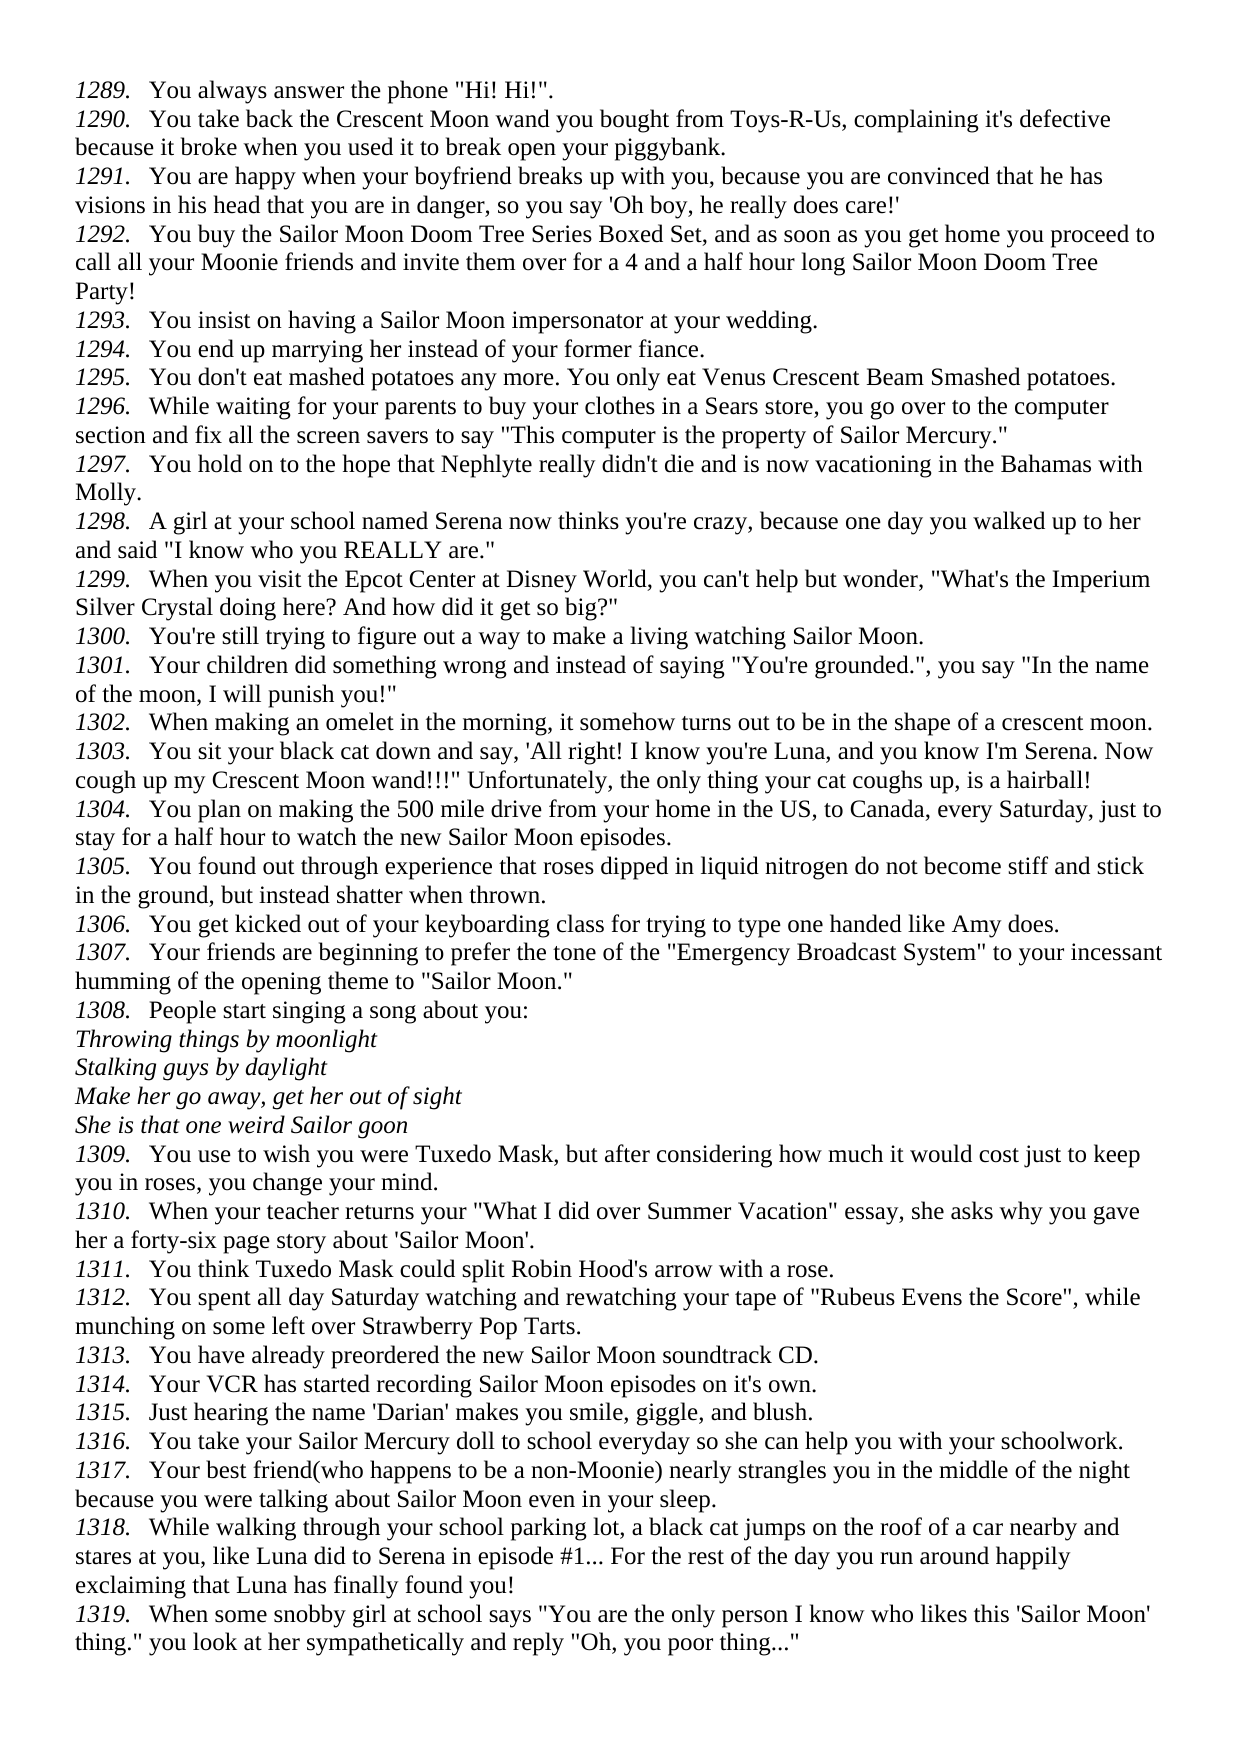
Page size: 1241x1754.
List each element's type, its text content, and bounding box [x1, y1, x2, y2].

list When some snobby girl at school says "You are the only person I know who likes this 'Sailor Moon' thing." you look at her sympathetically and reply "Oh, you poor thing..." [75, 1599, 1165, 1656]
list Your children did something wrong and instead of saying "You're grounded.", you say "In the name of the moon, I will punish you!" [75, 650, 1165, 707]
list You always answer the phone "Hi! Hi!". [75, 75, 1165, 104]
list You think Tuxedo Mask could split Robin Hood's arrow with a rose. [75, 1254, 1165, 1282]
list Your best friend(who happens to be a non-Moonie) nearly strangles you in the middle of the night because you were talking about Sailor Moon even in your sleep. [75, 1455, 1165, 1512]
list While waiting for your parents to buy your clothes in a Sears store, you go over to the computer section and fix all the screen savers to say "This computer is the property of Sailor Mercury." [75, 391, 1165, 449]
list When your teacher returns your "What I did over Summer Vacation" essay, she asks why you gave her a forty-six page story about 'Sailor Moon'. [75, 1196, 1165, 1254]
list People start singing a song about you: Throwing things by moonlight Stalking guys by daylight Make her go away, get her out of sight She is that one weird Sailor goon [75, 995, 1165, 1139]
list When you visit the Epcot Center at Disney World, you can't help but wonder, "What's the Imperium Silver Crystal doing here? And how did it get so big?" [75, 564, 1165, 621]
list Your friends are beginning to prefer the tone of the "Emergency Broadcast System" to your incessant humming of the opening theme to "Sailor Moon." [75, 937, 1165, 995]
list Your VCR has started recording Sailor Moon episodes on it's own. [75, 1369, 1165, 1397]
list When making an omelet in the morning, it somehow turns out to be in the shape of a crescent moon. [75, 707, 1165, 736]
list While walking through your school parking lot, a black cat jumps on the roof of a car nearby and stares at you, like Luna did to Serena in episode #1... For the rest of the day you run around happily exclaiming that Luna has finally found you! [75, 1512, 1165, 1599]
list You sit your black cat down and say, 'All right! I know you're Luna, and you know I'm Serena. Now cough up my Crescent Moon wand!!!" Unfortunately, the only thing your cat coughs up, is a hairball! [75, 736, 1165, 794]
list You have already preordered the new Sailor Moon soundtrack CD. [75, 1340, 1165, 1369]
list A girl at your school named Serena now thinks you're crazy, because one day you walked up to her and said "I know who you REALLY are." [75, 506, 1165, 564]
list You hold on to the hope that Nephlyte really didn't die and is now vacationing in the Bahamas with Molly. [75, 449, 1165, 506]
list You don't eat mashed potatoes any more. You only eat Venus Crescent Beam Smashed potatoes. [75, 362, 1165, 391]
list You take your Sailor Mercury doll to school everyday so she can help you with your schoolwork. [75, 1426, 1165, 1455]
list You are happy when your boyfriend breaks up with you, because you are convinced that he has visions in his head that you are in danger, so you say 'Oh boy, he really does care!' [75, 161, 1165, 219]
list You end up marrying her instead of your former fiance. [75, 334, 1165, 362]
list You're still trying to figure out a way to make a living watching Sailor Moon. [75, 621, 1165, 650]
list You insist on having a Sailor Moon impersonator at your wedding. [75, 305, 1165, 334]
list You take back the Crescent Moon wand you bought from Toys-R-Us, complaining it's defective because it broke when you used it to break open your piggybank. [75, 104, 1165, 161]
list You use to wish you were Tuxedo Mask, but after considering how much it would cost just to keep you in roses, you change your mind. [75, 1139, 1165, 1196]
list You found out through experience that roses dipped in liquid nitrogen do not become stiff and stick in the ground, but instead shatter when thrown. [75, 851, 1165, 909]
list You plan on making the 500 mile drive from your home in the US, to Canada, every Saturday, just to stay for a half hour to watch the new Sailor Moon episodes. [75, 794, 1165, 851]
list You buy the Sailor Moon Doom Tree Series Boxed Set, and as soon as you get home you proceed to call all your Moonie friends and invite them over for a 4 and a half hour long Sailor Moon Doom Tree Party! [75, 219, 1165, 305]
list You get kicked out of your keyboarding class for trying to type one handed like Amy does. [75, 909, 1165, 937]
list Just hearing the name 'Darian' makes you smile, giggle, and blush. [75, 1397, 1165, 1426]
list You spent all day Saturday watching and rewatching your tape of "Rubeus Evens the Score", while munching on some left over Strawberry Pop Tarts. [75, 1282, 1165, 1340]
